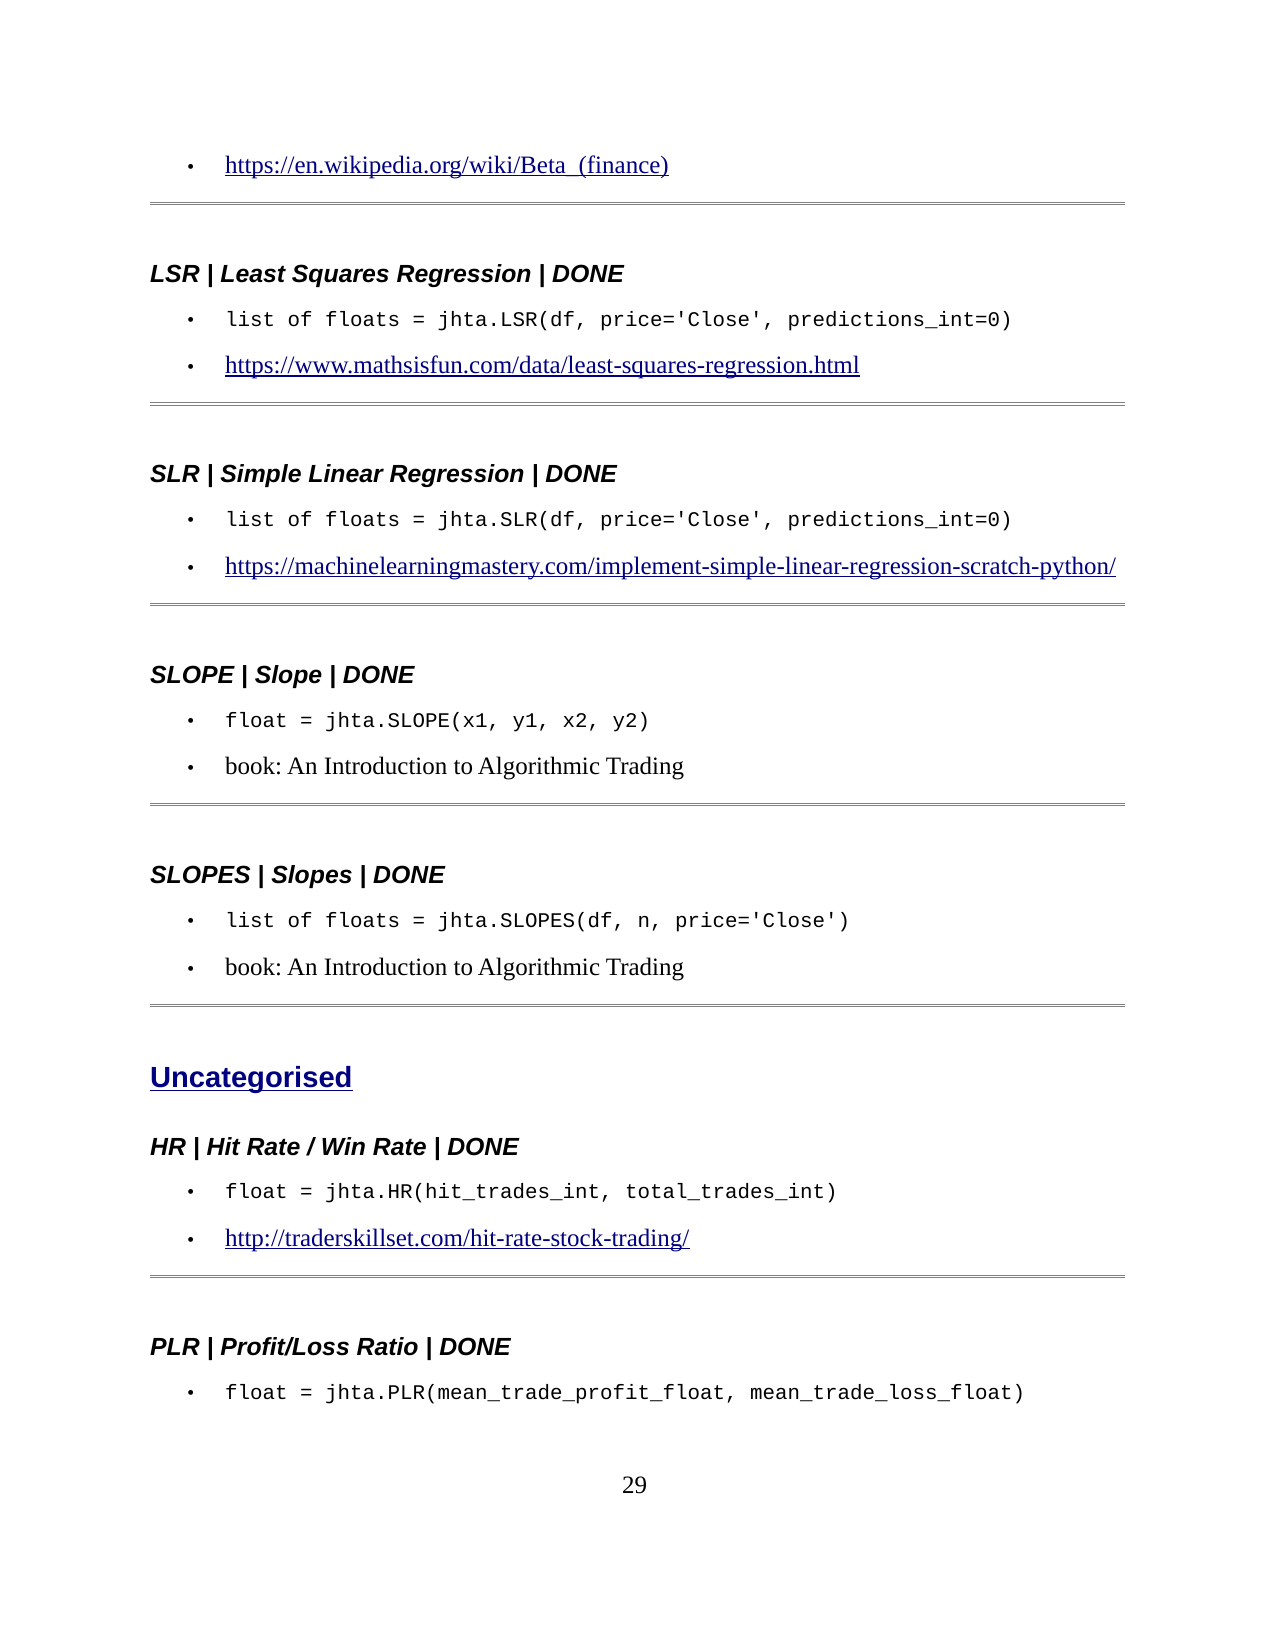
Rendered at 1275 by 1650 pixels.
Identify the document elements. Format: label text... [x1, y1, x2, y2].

subtitle SLR | Simple Linear Regression | DONE [150, 459, 1125, 488]
list list of floats = jhta.LSR(df, price='Close', predictions_int=0) [187, 309, 1125, 332]
subtitle SLOPES | Slopes | DONE [150, 860, 1125, 889]
list float = jhta.SLOPE(x1, y1, x2, y2) [187, 710, 1125, 733]
list list of floats = jhta.SLR(df, price='Close', predictions_int=0) [187, 509, 1125, 533]
list float = jhta.PLR(mean_trade_profit_float, mean_trade_loss_float) [187, 1382, 1125, 1406]
list http://traderskillset.com/hit-rate-stock-trading/ [187, 1223, 1125, 1252]
list https://www.mathsisfun.com/data/least-squares-regression.html [187, 350, 1125, 379]
subtitle Uncategorised [150, 1061, 1125, 1094]
list list of floats = jhta.SLOPES(df, n, price='Close') [187, 910, 1125, 934]
subtitle HR | Hit Rate / Win Rate | DONE [150, 1132, 1125, 1160]
list book: An Introduction to Algorithmic Trading [187, 952, 1125, 980]
subtitle SLOPE | Slope | DONE [150, 660, 1125, 688]
list https://machinelearningmastery.com/implement-simple-linear-regression-scratch-python/ [187, 551, 1125, 579]
subtitle LSR | Least Squares Regression | DONE [150, 259, 1125, 287]
list float = jhta.HR(hit_trades_int, total_trades_int) [187, 1182, 1125, 1205]
subtitle PLR | Profit/Loss Ratio | DONE [150, 1332, 1125, 1361]
list https://en.wikipedia.org/wiki/Beta_(finance) [187, 150, 1125, 179]
list book: An Introduction to Algorithmic Trading [187, 751, 1125, 780]
